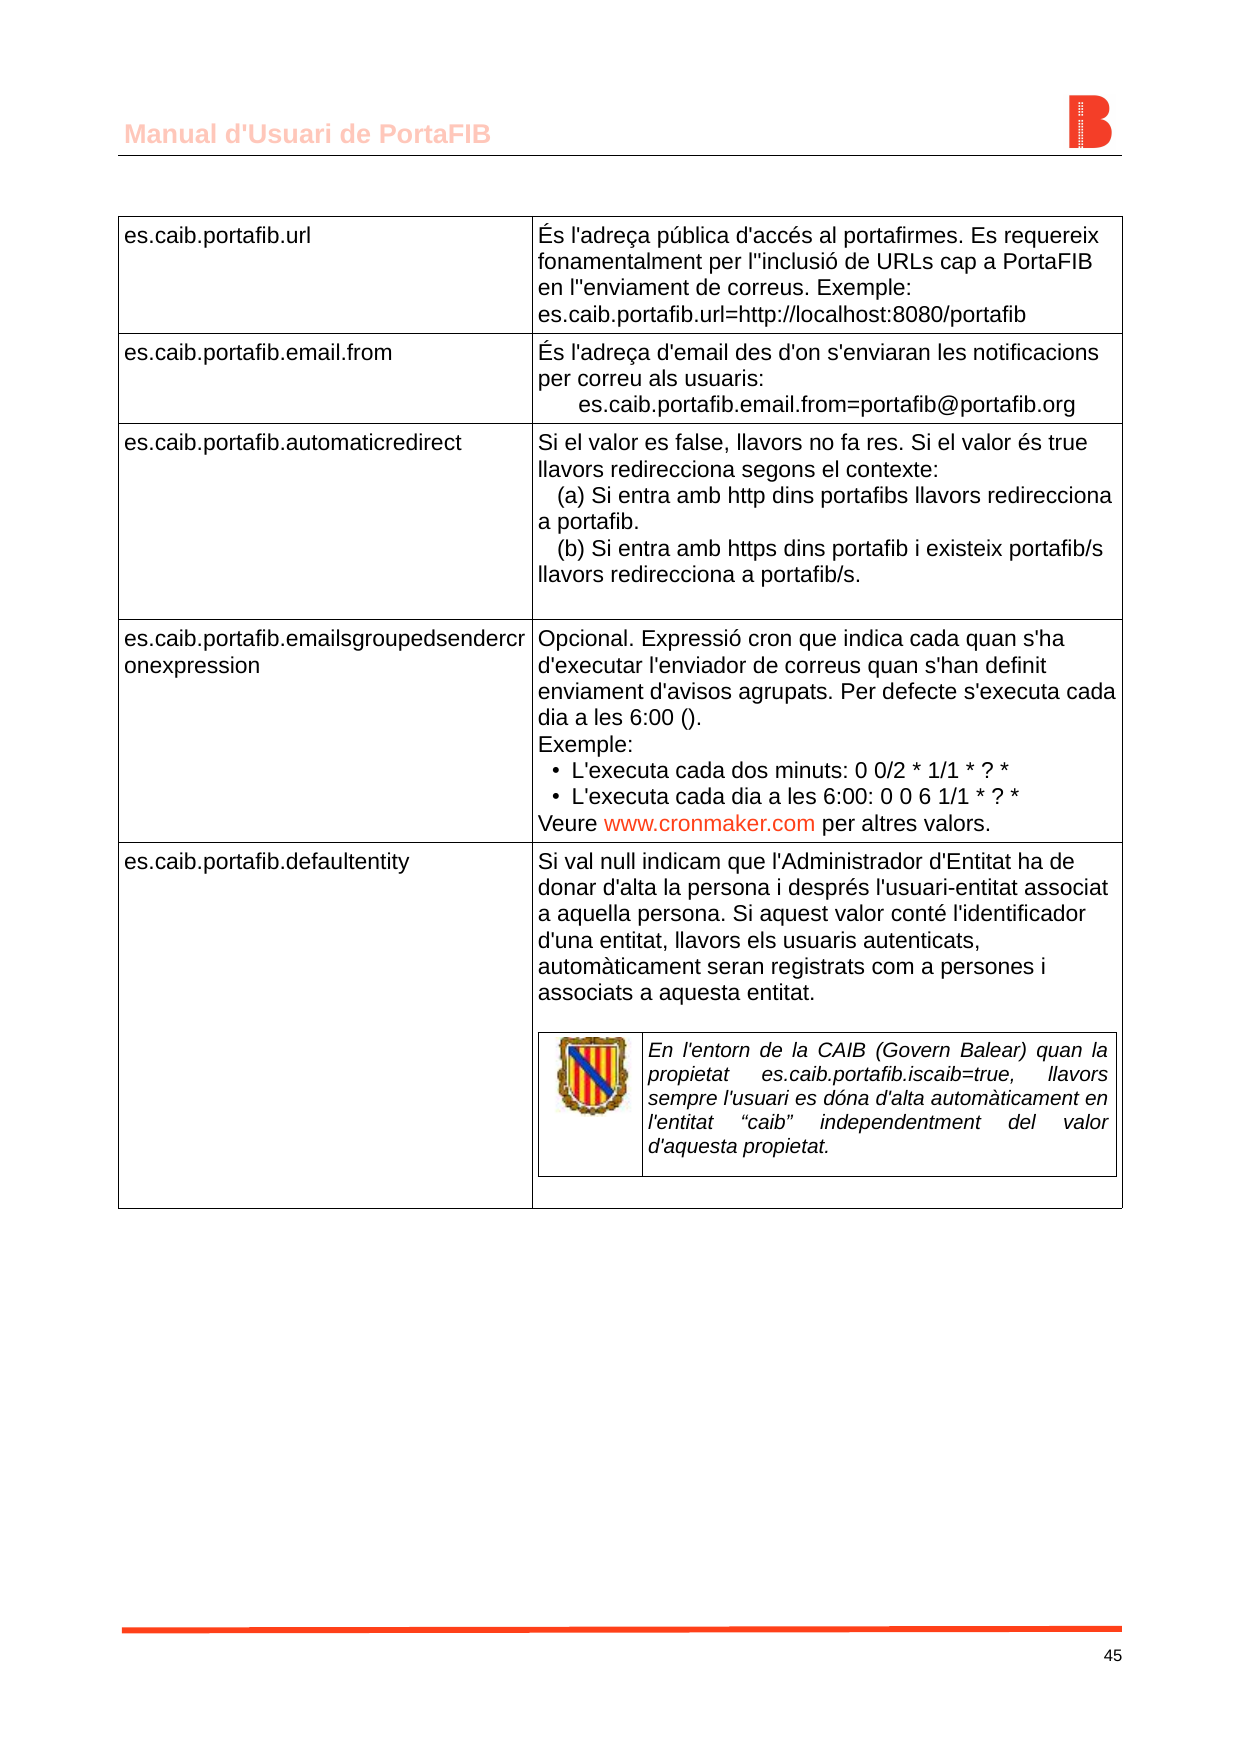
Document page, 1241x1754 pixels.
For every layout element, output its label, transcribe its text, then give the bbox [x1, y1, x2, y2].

table_cell Si val null indicam que l'Administrador d'Entitat ha de donar d'alta la persona i després l'usuari-entitat associat a aquella persona. Si aquest valor conté l'identificador d'una entitat, llavors els usuaris autenticats, automàticament seran registrats com a persones i associats a aquesta entitat. [533, 843, 1122, 1208]
table_cell es.caib.portafib.automaticredirect [119, 424, 532, 619]
table_header [539, 1033, 642, 1176]
picture [553, 1037, 633, 1117]
table_cell Opcional. Expressió cron que indica cada quan s'ha d'executar l'enviador de correus quan s'han definit enviament d'avisos agrupats. Per defecte s'executa cada dia a les 6:00 (). Exemple: L'executa cada dos minuts: 0 0/2 * 1/1 * ? * L'executa cada dia a les 6:00: 0 0 6 1/1 * ? * Veure www.cronmaker.com per altres valors. [533, 620, 1122, 842]
picture [1063, 94, 1117, 150]
table_cell es.caib.portafib.email.from [119, 334, 532, 423]
table_cell es.caib.portafib.url [119, 217, 532, 333]
table_cell Si el valor es false, llavors no fa res. Si el valor és true llavors redirecciona segons el contexte: (a) Si entra amb http dins portafibs llavors redirecciona a portafib. (b) Si entra amb https dins portafib i existeix portafib/s llavors redirecciona a portafib/s. [533, 424, 1122, 619]
table_header En l'entorn de la CAIB (Govern Balear) quan la propietat es.caib.portafib.iscaib=true, llavors sempre l'usuari es dóna d'alta automàticament en l'entitat “caib” independentment del valor d'aquesta propietat. [643, 1033, 1116, 1176]
table_cell És l'adreça pública d'accés al portafirmes. Es requereix fonamentalment per l''inclusió de URLs cap a PortaFIB en l''enviament de correus. Exemple: es.caib.portafib.url=http://localhost:8080/portafib [533, 217, 1122, 333]
table_cell es.caib.portafib.emailsgroupedsendercronexpression [119, 620, 532, 842]
table_cell es.caib.portafib.defaultentity [119, 843, 532, 1208]
table_cell És l'adreça d'email des d'on s'enviaran les notificacions per correu als usuaris: es.caib.portafib.email.from=portafib@portafib.org [533, 334, 1122, 423]
